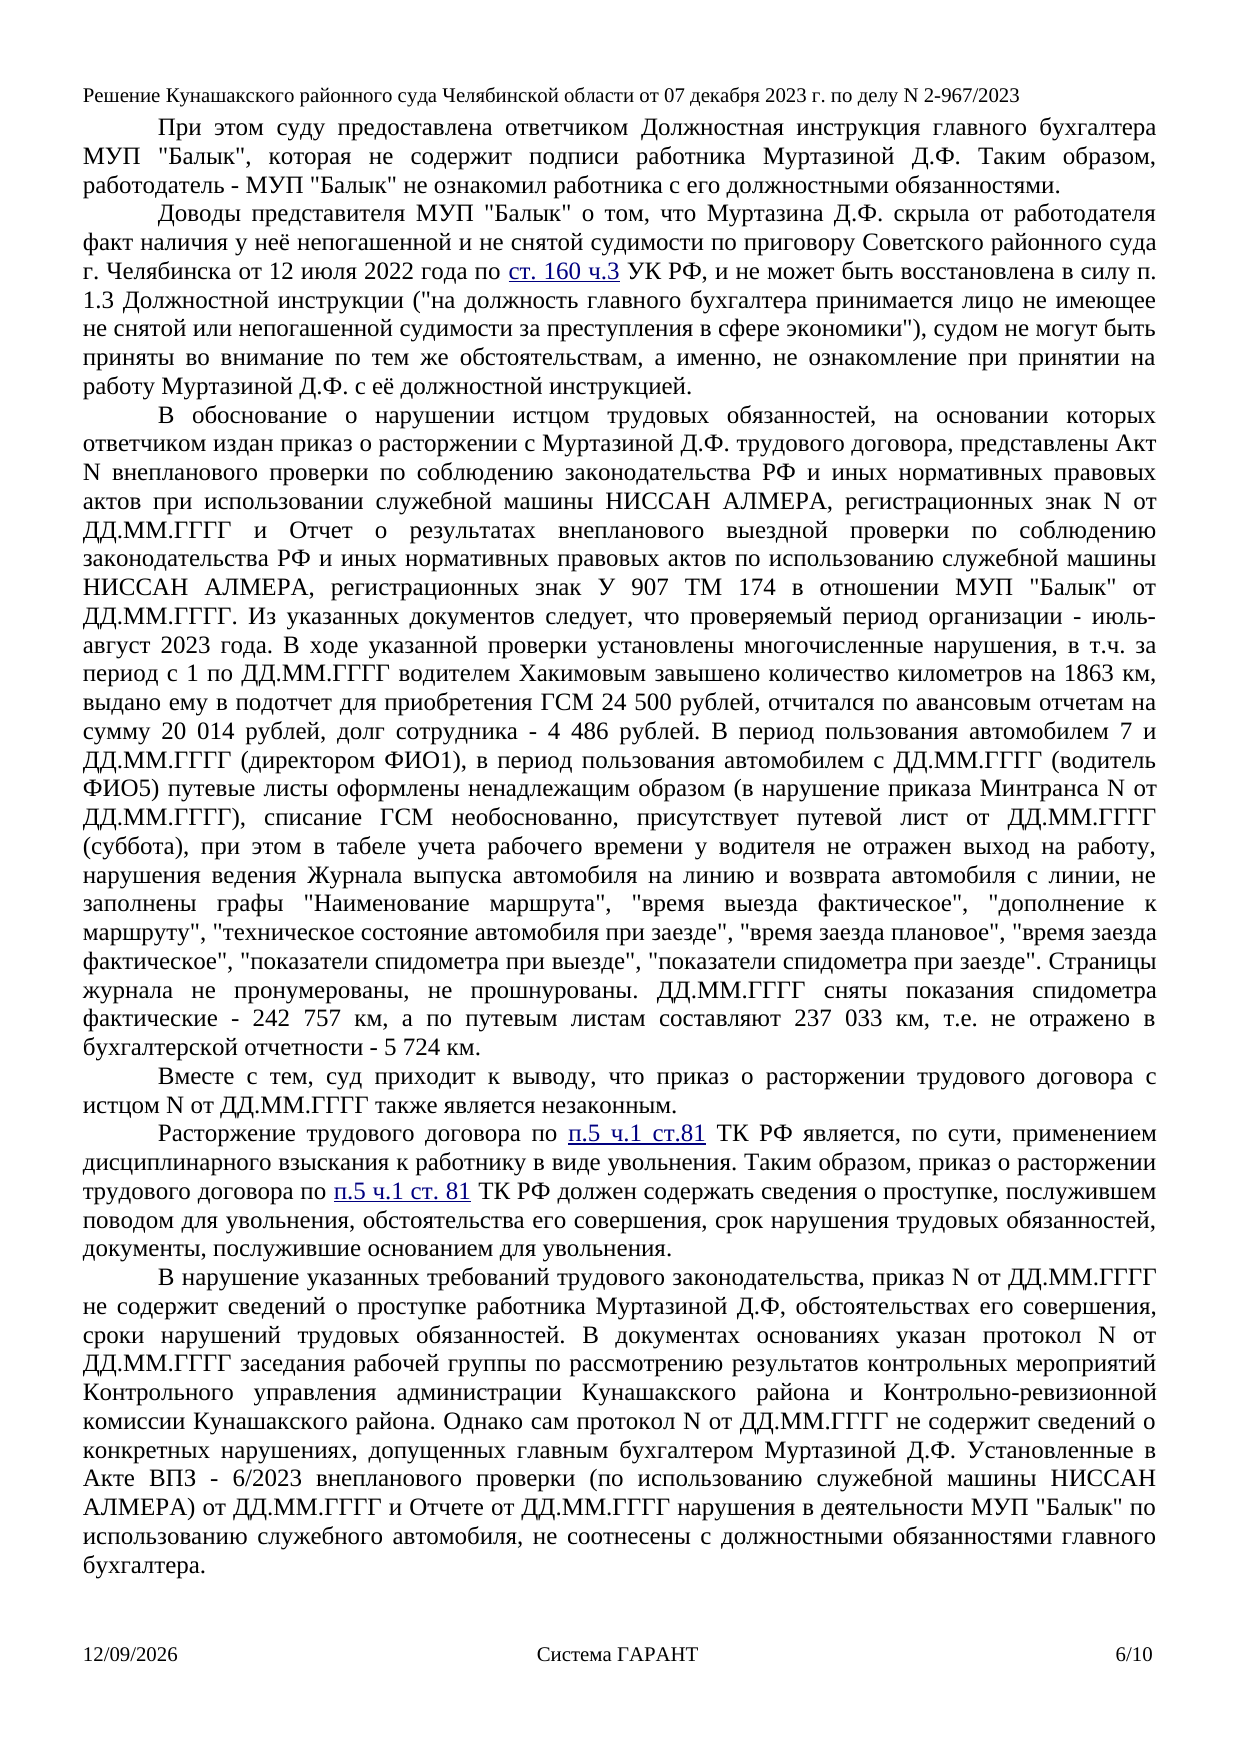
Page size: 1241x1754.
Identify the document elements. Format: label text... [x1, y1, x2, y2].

text В обоснование о нарушении истцом трудовых обязанностей, на основании которых ответчиком издан приказ о расторжении с Муртазиной Д.Ф. трудового договора, представлены Акт N внепланового проверки по соблюдению законодательства РФ и иных нормативных правовых актов при использовании служебной машины НИССАН АЛМЕРА, регистрационных знак N от ДД.ММ.ГГГГ и Отчет о результатах внепланового выездной проверки по соблюдению законодательства РФ и иных нормативных правовых актов по использованию служебной машины НИССАН АЛМЕРА, регистрационных знак У 907 ТМ 174 в отношении МУП "Балык" от ДД.ММ.ГГГГ. Из указанных документов следует, что проверяемый период организации - июль-август 2023 года. В ходе указанной проверки установлены многочисленные нарушения, в т.ч. за период с 1 по ДД.ММ.ГГГГ водителем Хакимовым завышено количество километров на 1863 км, выдано ему в подотчет для приобретения ГСМ 24 500 рублей, отчитался по авансовым отчетам на сумму 20 014 рублей, долг сотрудника - 4 486 рублей. В период пользования автомобилем 7 и ДД.ММ.ГГГГ (директором ФИО1), в период пользования автомобилем с ДД.ММ.ГГГГ (водитель ФИО5) путевые листы оформлены ненадлежащим образом (в нарушение приказа Минтранса N от ДД.ММ.ГГГГ), списание ГСМ необоснованно, присутствует путевой лист от ДД.ММ.ГГГГ (суббота), при этом в табеле учета рабочего времени у водителя не отражен выход на работу, нарушения ведения Журнала выпуска автомобиля на линию и возврата автомобиля с линии, не заполнены графы "Наименование маршрута", "время выезда фактическое", "дополнение к маршруту", "техническое состояние автомобиля при заезде", "время заезда плановое", "время заезда фактическое", "показатели спидометра при выезде", "показатели спидометра при заезде". Страницы журнала не пронумерованы, не прошнурованы. ДД.ММ.ГГГГ сняты показания спидометра фактические - 242 757 км, а по путевым листам составляют 237 033 км, т.е. не отражено в бухгалтерской отчетности - 5 724 км. [83, 400, 1157, 1061]
text Доводы представителя МУП "Балык" о том, что Муртазина Д.Ф. скрыла от работодателя факт наличия у неё непогашенной и не снятой судимости по приговору Советского районного суда г. Челябинска от 12 июля 2022 года по ст. 160 ч.3 УК РФ, и не может быть восстановлена в силу п. 1.3 Должностной инструкции ("на должность главного бухгалтера принимается лицо не имеющее не снятой или непогашенной судимости за преступления в сфере экономики"), судом не могут быть приняты во внимание по тем же обстоятельствам, а именно, не ознакомление при принятии на работу Муртазиной Д.Ф. с её должностной инструкцией. [83, 198, 1157, 400]
text При этом суду предоставлена ответчиком Должностная инструкция главного бухгалтера МУП "Балык", которая не содержит подписи работника Муртазиной Д.Ф. Таким образом, работодатель - МУП "Балык" не ознакомил работника с его должностными обязанностями. [83, 112, 1157, 198]
text Вместе с тем, суд приходит к выводу, что приказ о расторжении трудового договора с истцом N от ДД.ММ.ГГГГ также является незаконным. [83, 1061, 1157, 1118]
text В нарушение указанных требований трудового законодательства, приказ N от ДД.ММ.ГГГГ не содержит сведений о проступке работника Муртазиной Д.Ф, обстоятельствах его совершения, сроки нарушений трудовых обязанностей. В документах основаниях указан протокол N от ДД.ММ.ГГГГ заседания рабочей группы по рассмотрению результатов контрольных мероприятий Контрольного управления администрации Кунашакского района и Контрольно-ревизионной комиссии Кунашакского района. Однако сам протокол N от ДД.ММ.ГГГГ не содержит сведений о конкретных нарушениях, допущенных главным бухгалтером Муртазиной Д.Ф. Установленные в Акте ВПЗ - 6/2023 внепланового проверки (по использованию служебной машины НИССАН АЛМЕРА) от ДД.ММ.ГГГГ и Отчете от ДД.ММ.ГГГГ нарушения в деятельности МУП "Балык" по использованию служебного автомобиля, не соотнесены с должностными обязанностями главного бухгалтера. [83, 1262, 1157, 1578]
text Расторжение трудового договора по п.5 ч.1 ст.81 ТК РФ является, по сути, применением дисциплинарного взыскания к работнику в виде увольнения. Таким образом, приказ о расторжении трудового договора по п.5 ч.1 ст. 81 ТК РФ должен содержать сведения о проступке, послужившем поводом для увольнения, обстоятельства его совершения, срок нарушения трудовых обязанностей, документы, послужившие основанием для увольнения. [83, 1118, 1157, 1262]
